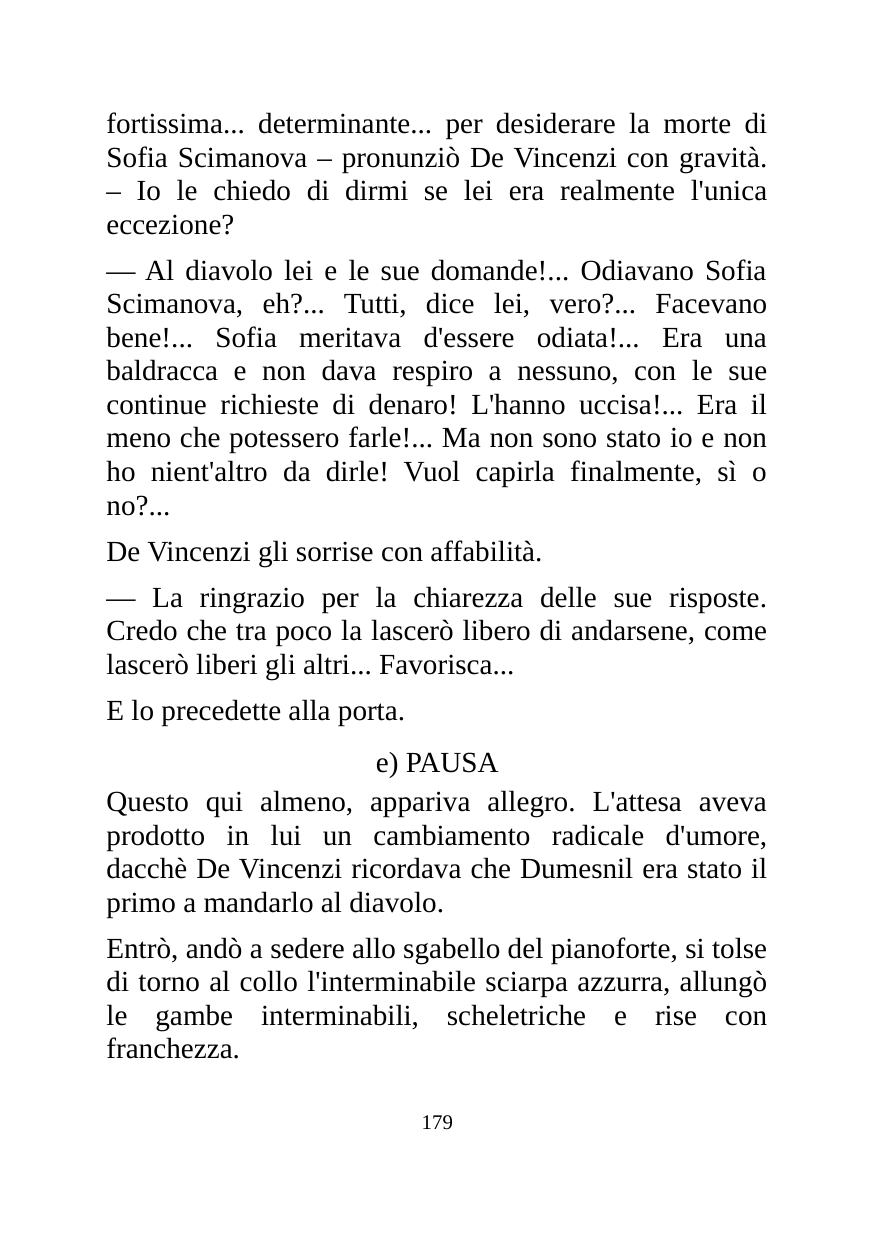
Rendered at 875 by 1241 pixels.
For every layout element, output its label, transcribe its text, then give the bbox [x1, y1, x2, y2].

text Entrò, andò a sedere allo sgabello del pianoforte, si tolse di torno al collo l'interminabile sciarpa azzurra, allungò le gambe interminabili, scheletriche e rise con franchezza. [106, 931, 768, 1065]
text De Vincenzi gli sorrise con affabilità. [106, 534, 768, 567]
text Questo qui almeno, appariva allegro. L'attesa aveva prodotto in lui un cambiamento radicale d'umore, dacchè De Vincenzi ricordava che Dumesnil era stato il primo a mandarlo al diavolo. [106, 784, 768, 918]
text — La ringrazio per la chiarezza delle sue risposte. Credo che tra poco la lascerò libero di andarsene, come lascerò liberi gli altri... Favorisca... [106, 580, 768, 680]
text E lo precedette alla porta. [106, 693, 768, 726]
text fortissima... determinante... per desiderare la morte di Sofia Scimanova – pronunziò De Vincenzi con gravità. – Io le chiedo di dirmi se lei era realmente l'unica eccezione? [106, 106, 768, 240]
text e) PAUSA [106, 745, 768, 778]
text — Al diavolo lei e le sue domande!... Odiavano Sofia Scimanova, eh?... Tutti, dice lei, vero?... Facevano bene!... Sofia meritava d'essere odiata!... Era una baldracca e non dava respiro a nessuno, con le sue continue richieste di denaro! L'hanno uccisa!... Era il meno che potessero farle!... Ma non sono stato io e non ho nient'altro da dirle! Vuol capirla finalmente, sì o no?... [106, 253, 768, 521]
